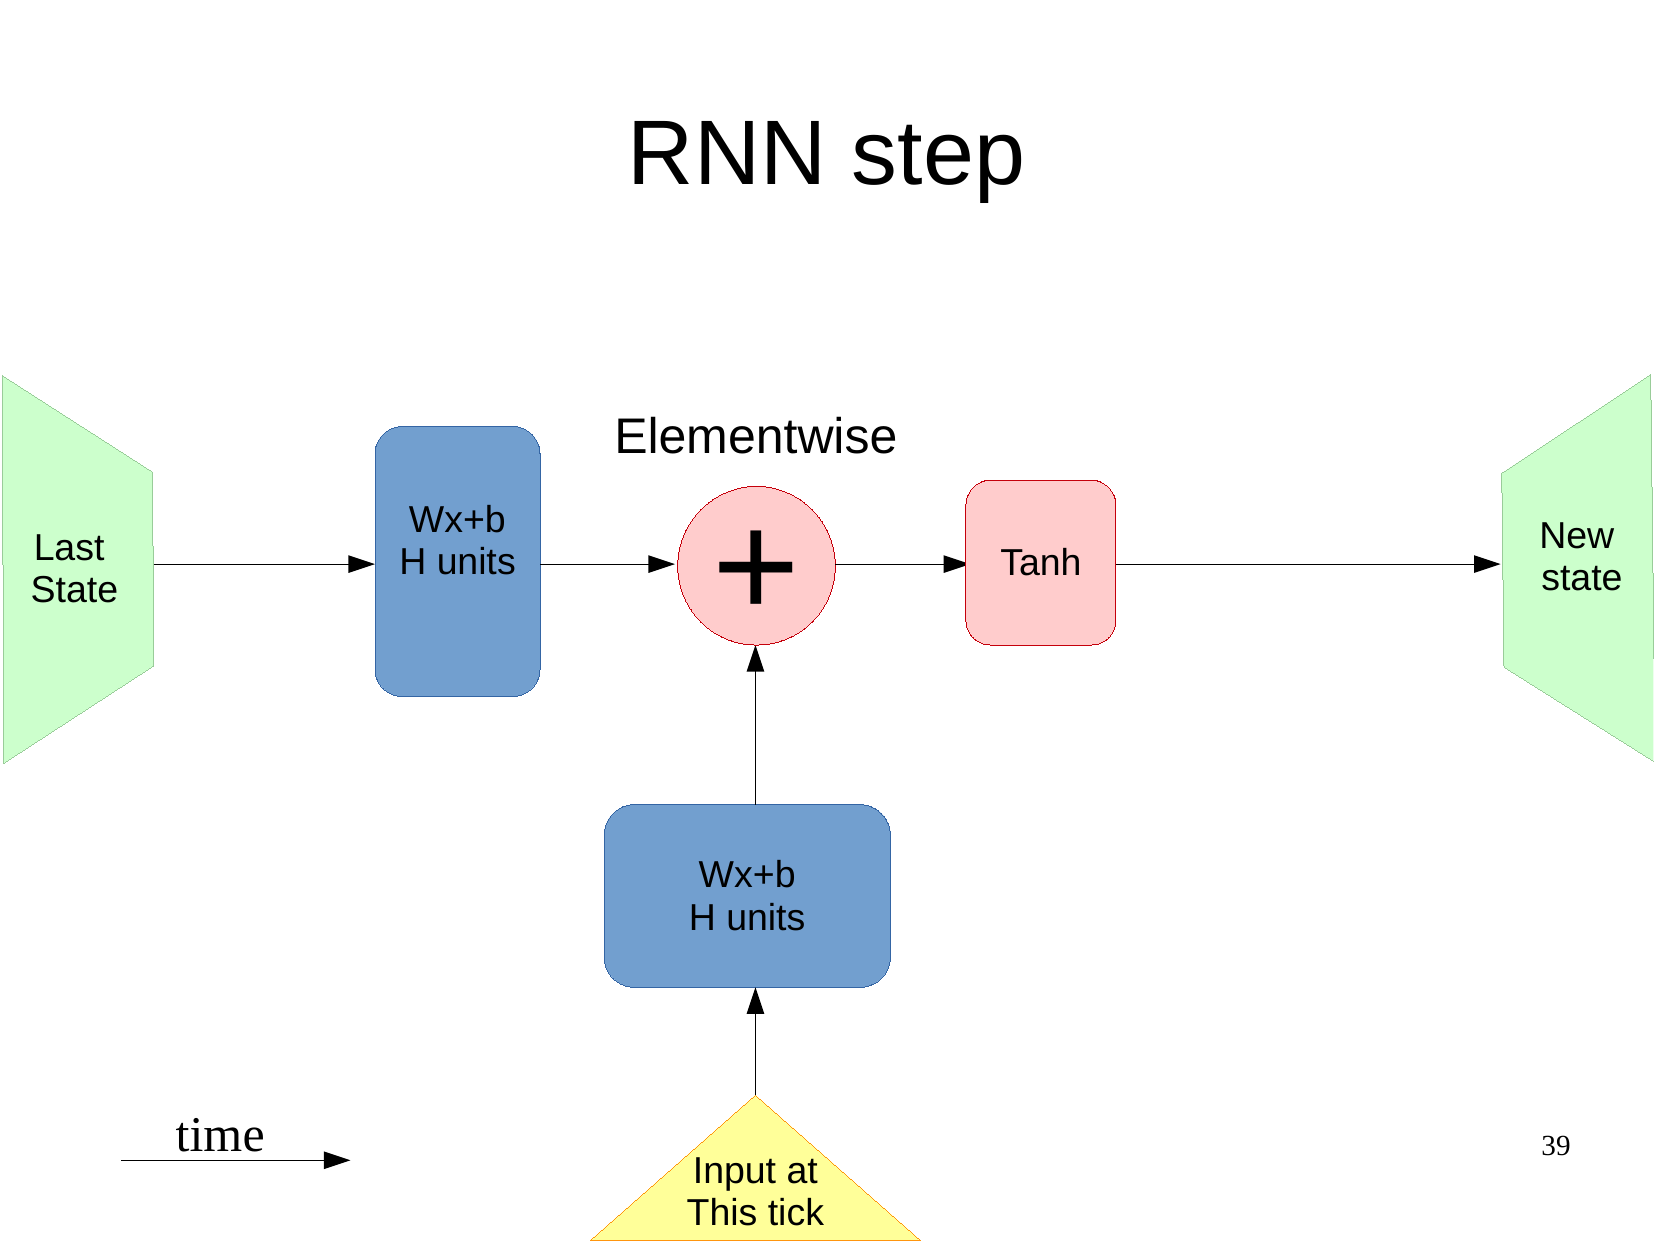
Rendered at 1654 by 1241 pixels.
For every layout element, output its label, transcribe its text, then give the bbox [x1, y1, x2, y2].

text_box time [160, 1107, 280, 1164]
text_box + [677, 486, 836, 646]
text_box Last State [0, 519, 169, 661]
text_box Elementwise [599, 400, 913, 472]
text_box New state [1483, 507, 1654, 606]
text_box [1503, 606, 1654, 762]
text_box [3, 661, 154, 764]
text_box Wx+b H units [375, 426, 541, 697]
text_box Tanh [965, 480, 1116, 646]
text_box [1501, 374, 1653, 507]
text_box [2, 375, 153, 519]
title RNN step [82, 49, 1571, 257]
text_box Input at This tick [590, 1095, 921, 1241]
text_box Wx+b H units [604, 804, 891, 988]
